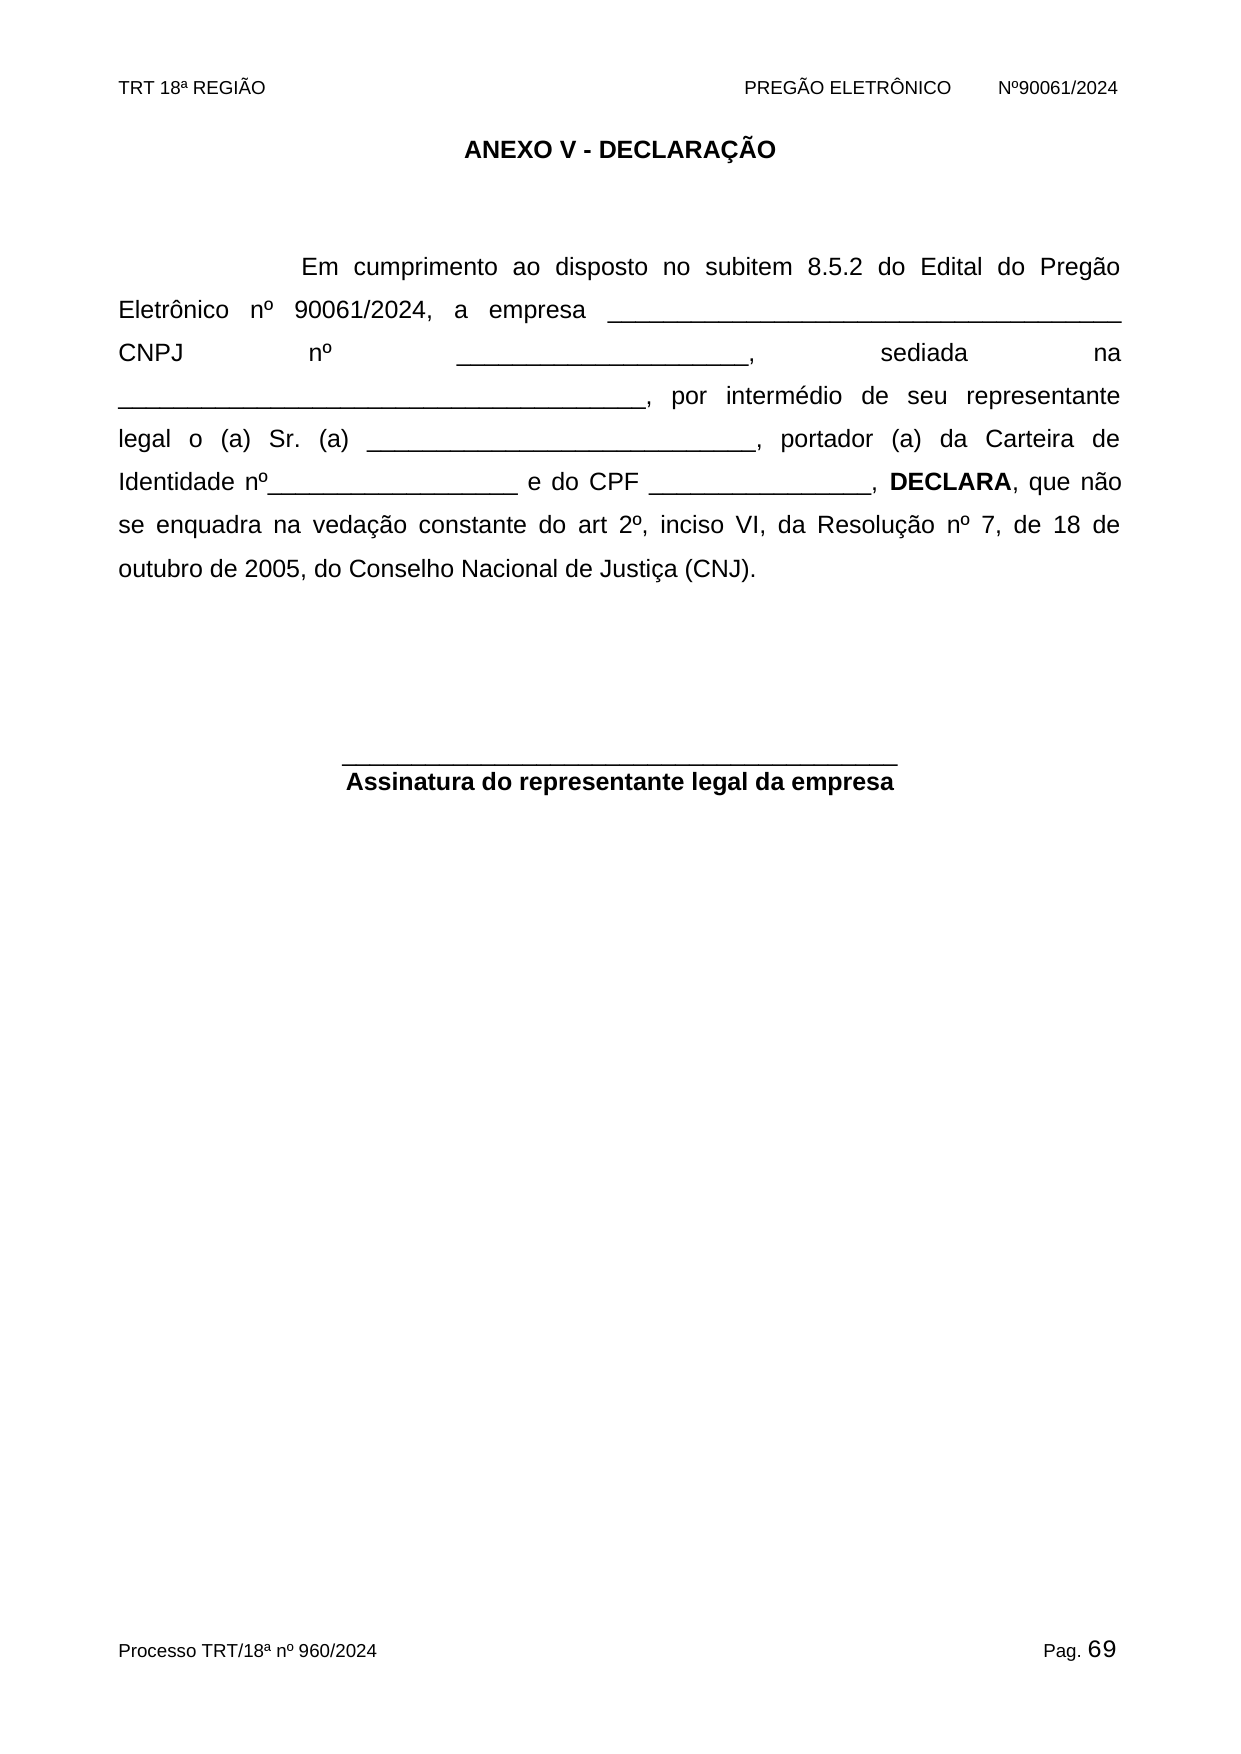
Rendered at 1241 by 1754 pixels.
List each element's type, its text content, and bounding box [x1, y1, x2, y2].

text ________________________________________ [118, 738, 1122, 767]
text Assinatura do representante legal da empresa [118, 767, 1122, 796]
text Em cumprimento ao disposto no subitem 8.5.2 do Edital do Pregão Eletrônico nº 90061/2024, a empresa _____________________________________ CNPJ nº _____________________, sediada na ______________________________________, por intermédio de seu representante legal o (a) Sr. (a) ____________________________, portador (a) da Carteira de Identidade nº__________________ e do CPF ________________, DECLARA, que não se enquadra na vedação constante do art 2º, inciso VI, da Resolução nº 7, de 18 de outubro de 2005, do Conselho Nacional de Justiça (CNJ). [118, 252, 1122, 582]
text ANEXO V - DECLARAÇÃO [118, 136, 1122, 164]
